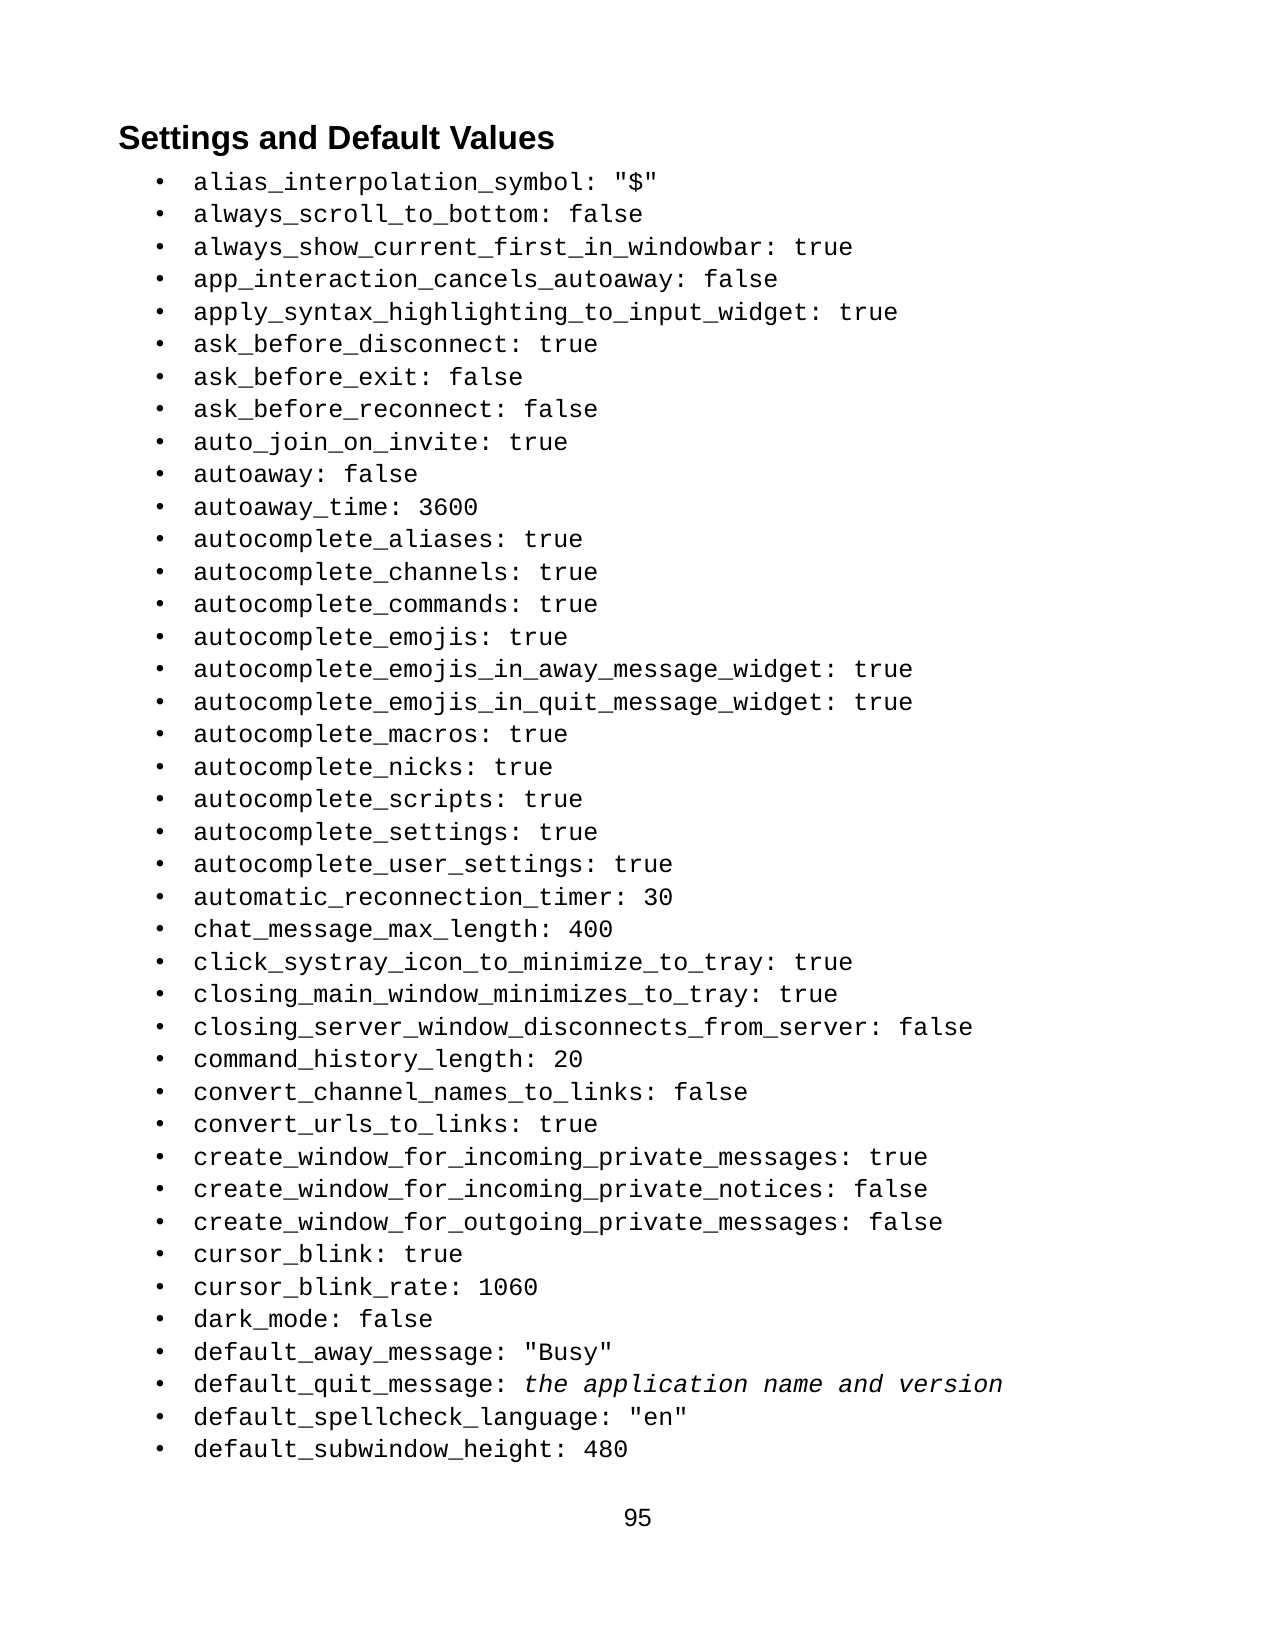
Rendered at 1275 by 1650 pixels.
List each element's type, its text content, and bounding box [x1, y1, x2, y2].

list autocomplete_aliases: true [156, 527, 1157, 555]
list ask_before_disconnect: true [156, 332, 1157, 360]
list autocomplete_macros: true [156, 722, 1157, 750]
list create_window_for_incoming_private_notices: false [156, 1177, 1157, 1205]
list automatic_reconnection_timer: 30 [156, 884, 1157, 912]
list chat_message_max_length: 400 [156, 917, 1157, 945]
list default_away_message: "Busy" [156, 1339, 1157, 1367]
list always_scroll_to_bottom: false [156, 202, 1157, 230]
list create_window_for_incoming_private_messages: true [156, 1144, 1157, 1172]
list create_window_for_outgoing_private_messages: false [156, 1209, 1157, 1237]
list autocomplete_emojis: true [156, 624, 1157, 652]
list autoaway: false [156, 462, 1157, 490]
list convert_channel_names_to_links: false [156, 1079, 1157, 1107]
list default_subwindow_height: 480 [156, 1437, 1157, 1465]
list closing_main_window_minimizes_to_tray: true [156, 982, 1157, 1010]
list ask_before_exit: false [156, 364, 1157, 392]
list default_quit_message: the application name and version [156, 1372, 1157, 1400]
list app_interaction_cancels_autoaway: false [156, 267, 1157, 295]
list click_systray_icon_to_minimize_to_tray: true [156, 949, 1157, 977]
list autocomplete_scripts: true [156, 787, 1157, 815]
list cursor_blink_rate: 1060 [156, 1274, 1157, 1302]
list default_spellcheck_language: "en" [156, 1404, 1157, 1432]
list convert_urls_to_links: true [156, 1112, 1157, 1140]
list always_show_current_first_in_windowbar: true [156, 234, 1157, 262]
list cursor_blink: true [156, 1242, 1157, 1270]
list autocomplete_commands: true [156, 592, 1157, 620]
list alias_interpolation_symbol: "$" [156, 169, 1157, 197]
list apply_syntax_highlighting_to_input_widget: true [156, 299, 1157, 327]
list autocomplete_user_settings: true [156, 852, 1157, 880]
list auto_join_on_invite: true [156, 429, 1157, 457]
list autocomplete_emojis_in_quit_message_widget: true [156, 689, 1157, 717]
list autocomplete_emojis_in_away_message_widget: true [156, 657, 1157, 685]
list ask_before_reconnect: false [156, 397, 1157, 425]
list command_history_length: 20 [156, 1047, 1157, 1075]
list closing_server_window_disconnects_from_server: false [156, 1014, 1157, 1042]
subtitle Settings and Default Values [118, 118, 1157, 157]
list autocomplete_channels: true [156, 559, 1157, 587]
list autocomplete_nicks: true [156, 754, 1157, 782]
list autocomplete_settings: true [156, 819, 1157, 847]
list autoaway_time: 3600 [156, 494, 1157, 522]
list dark_mode: false [156, 1307, 1157, 1335]
